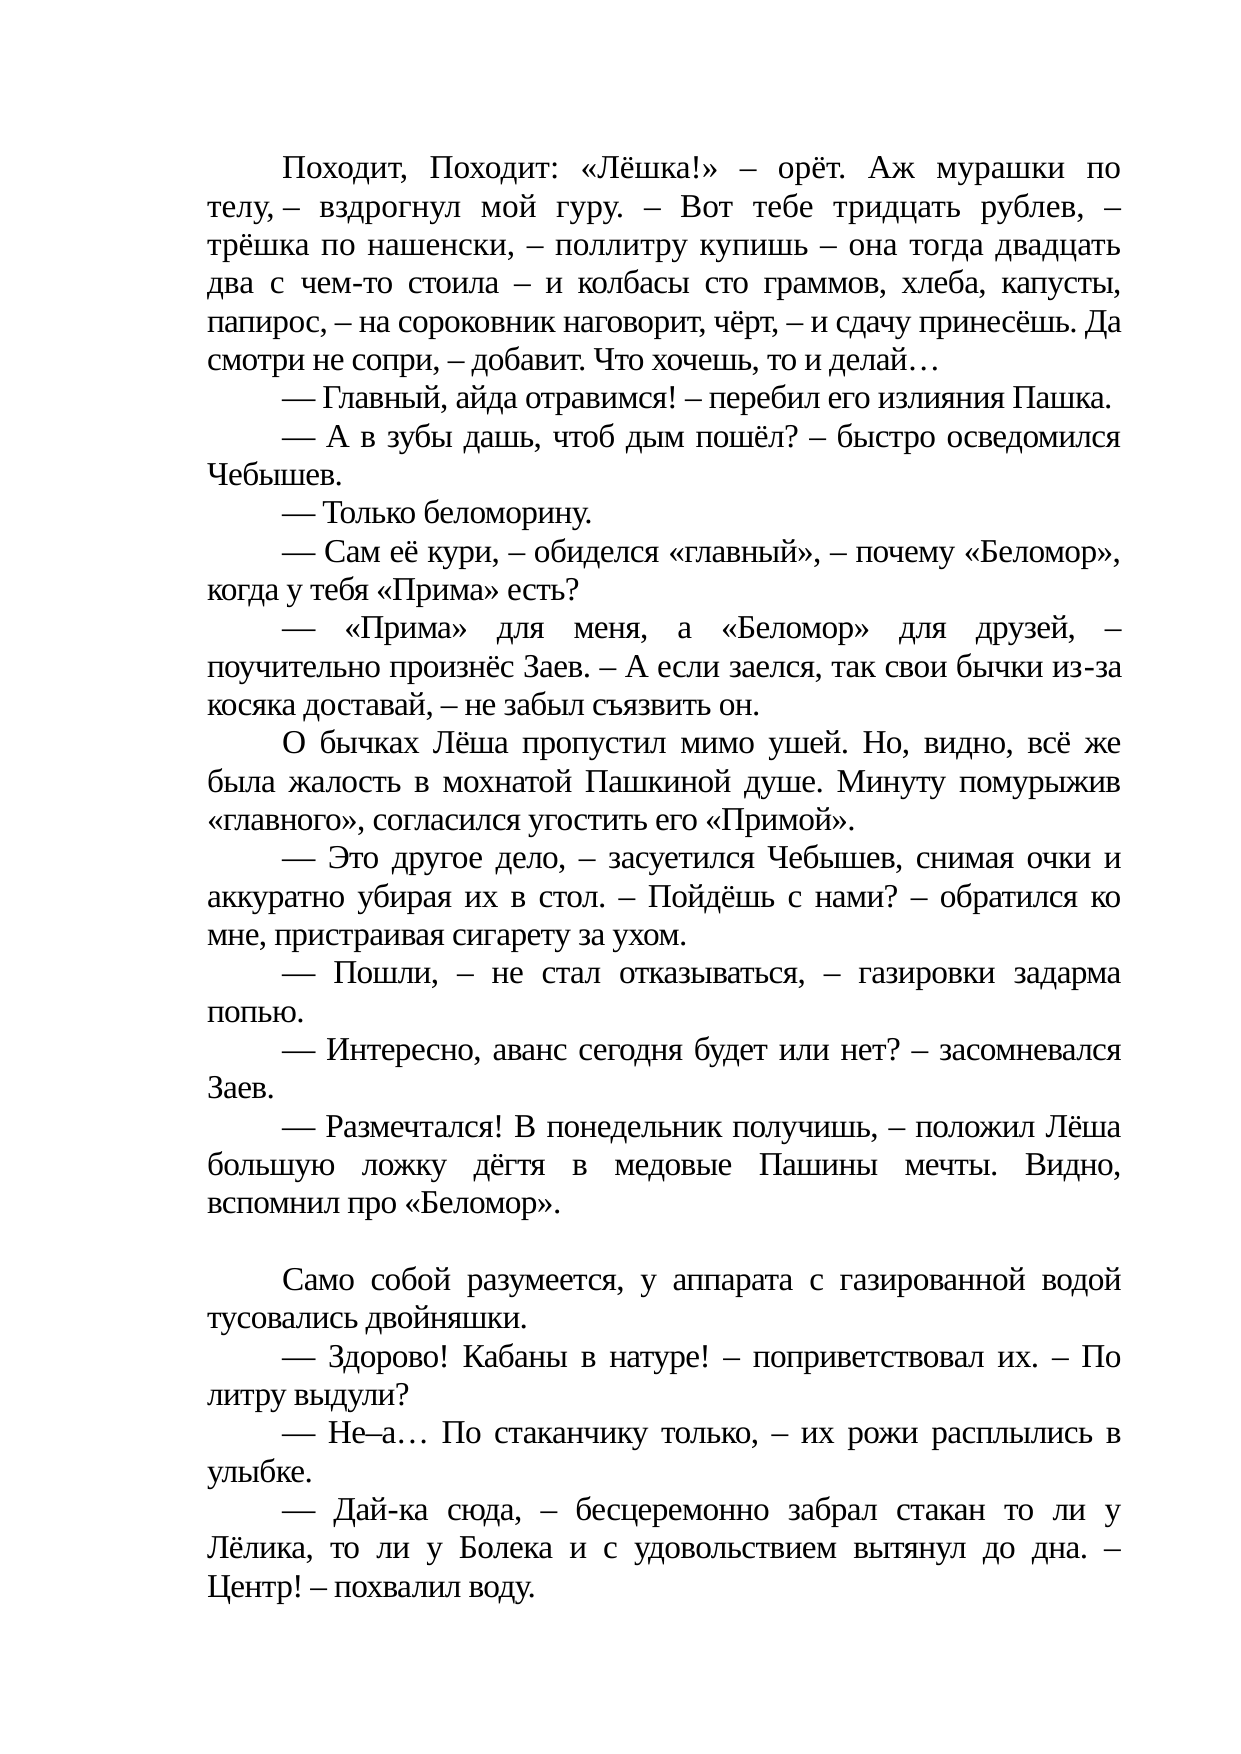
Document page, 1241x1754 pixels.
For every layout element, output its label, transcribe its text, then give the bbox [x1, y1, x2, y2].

text — Здорово! Кабаны в натуре! – поприветствовал их. – По литру выдули? [207, 1336, 1122, 1413]
text — Только беломорину. [207, 493, 1122, 531]
text — Главный, айда отравимся! – перебил его излияния Пашка. [207, 378, 1122, 416]
text — Интересно, аванс сегодня будет или нет? – засомневался Заев. [207, 1029, 1122, 1106]
text — «Прима» для меня, а «Беломор» для друзей, – поучительно произнёс Заев. – А если заелся, так свои бычки из‑за косяка доставай, – не забыл съязвить он. [207, 608, 1122, 723]
text — Пошли, – не стал отказываться, – газировки задарма попью. [207, 953, 1122, 1029]
text — А в зубы дашь, чтоб дым пошёл? – быстро осведомился Чебышев. [207, 416, 1122, 493]
text Походит, Походит: «Лёшка!» – орёт. Аж мурашки по телу, – вздрогнул мой гуру. – Вот тебе тридцать рублев, – трёшка по нашенски, – поллитру купишь – она тогда двадцать два с чем‑то стоила – и колбасы сто граммов, хлеба, капусты, папирос, – на сороковник наговорит, чёрт, – и сдачу принесёшь. Да смотри не сопри, – добавит. Что хочешь, то и делай… [207, 148, 1122, 378]
text — Дай‑ка сюда, – бесцеремонно забрал стакан то ли у Лёлика, то ли у Болека и с удовольствием вытянул до дна. – Центр! – похвалил воду. [207, 1489, 1122, 1604]
text О бычках Лёша пропустил мимо ушей. Но, видно, всё же была жалость в мохнатой Пашкиной душе. Минуту помурыжив «главного», согласился угостить его «Примой». [207, 723, 1122, 838]
text — Сам её кури, – обиделся «главный», – почему «Беломор», когда у тебя «Прима» есть? [207, 531, 1122, 608]
text — Размечтался! В понедельник получишь, – положил Лёша большую ложку дёгтя в медовые Пашины мечты. Видно, вспомнил про «Беломор». [207, 1106, 1122, 1221]
text Само собой разумеется, у аппарата с газированной водой тусовались двойняшки. [207, 1259, 1122, 1336]
text — Это другое дело, – засуетился Чебышев, снимая очки и аккуратно убирая их в стол. – Пойдёшь с нами? – обратился ко мне, пристраивая сигарету за ухом. [207, 838, 1122, 953]
text — Не–а… По стаканчику только, – их рожи расплылись в улыбке. [207, 1413, 1122, 1489]
